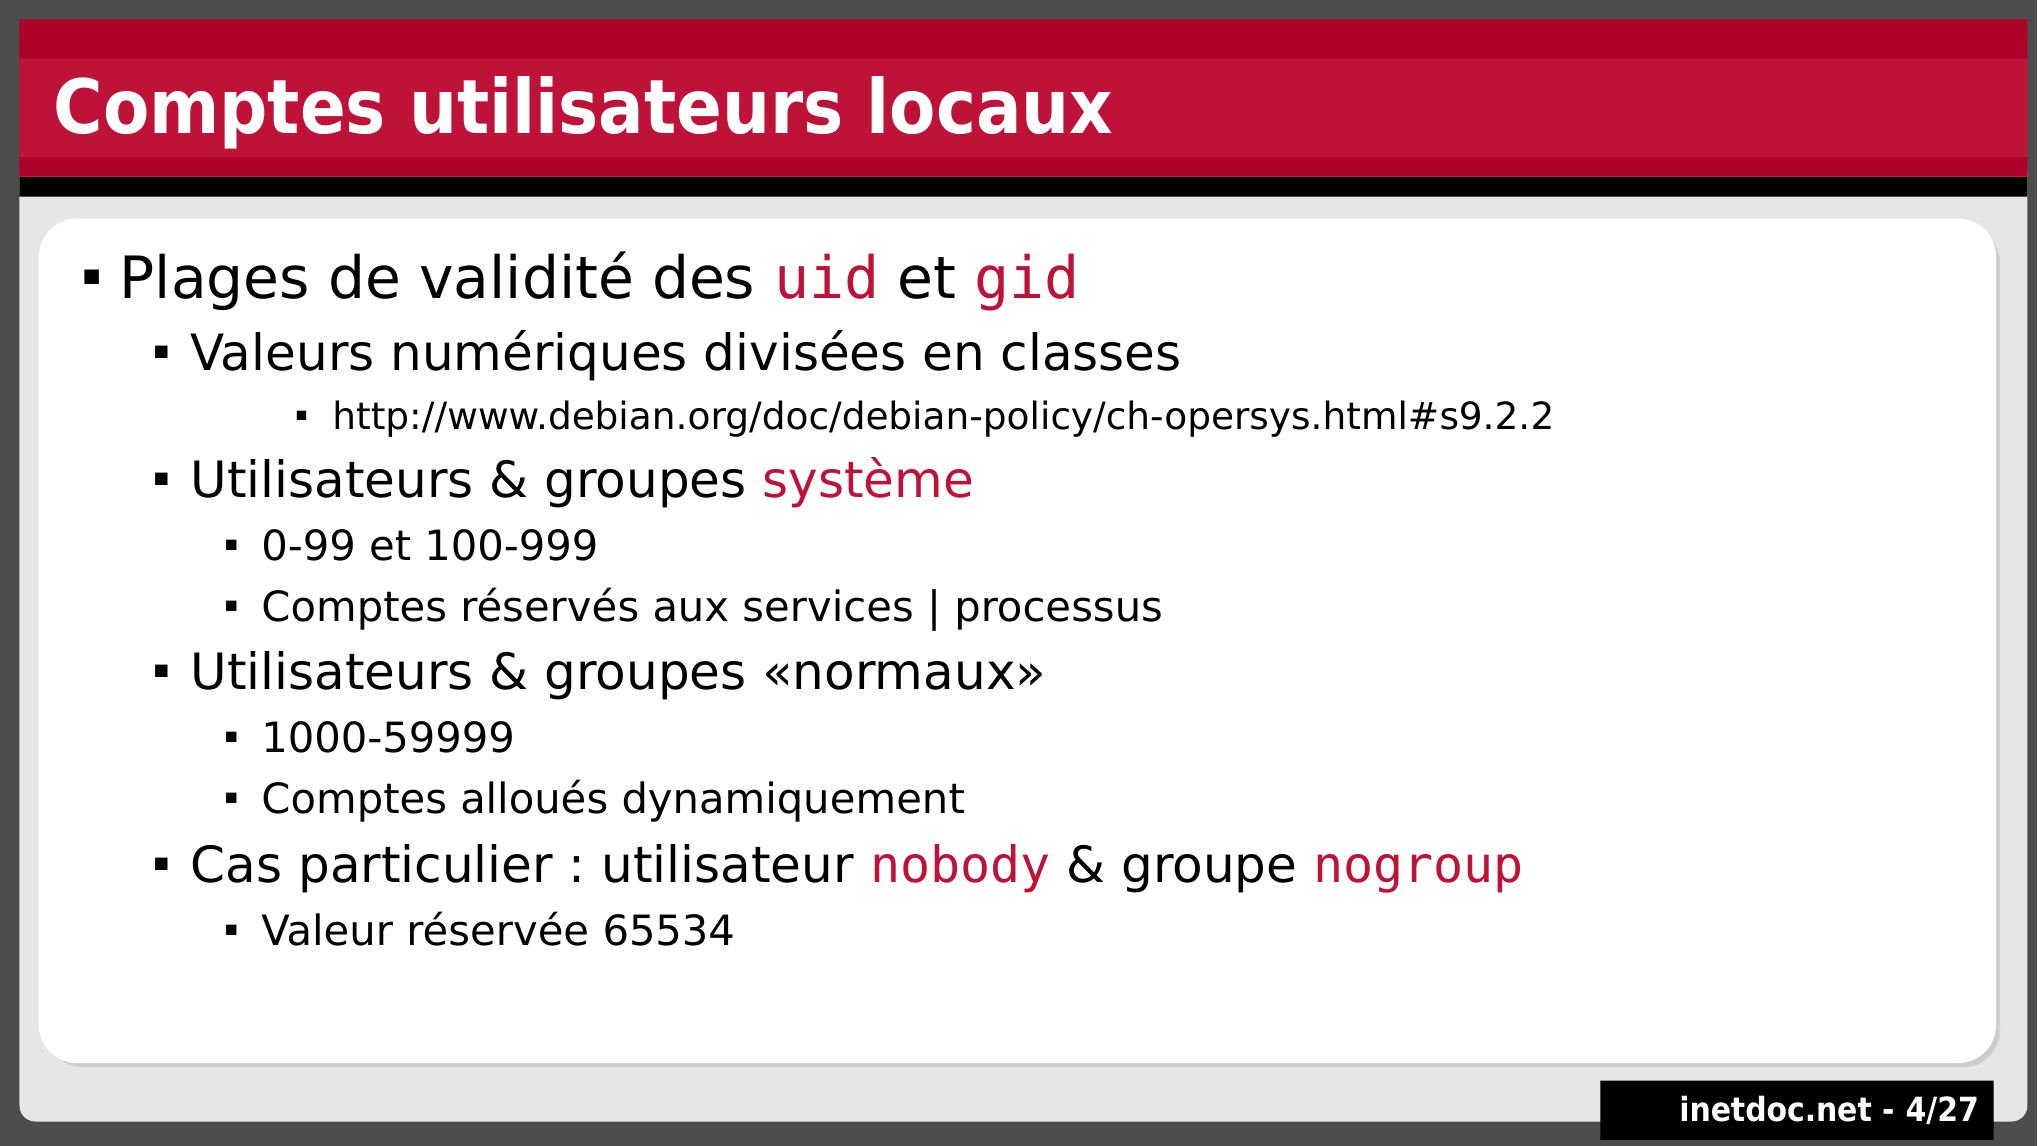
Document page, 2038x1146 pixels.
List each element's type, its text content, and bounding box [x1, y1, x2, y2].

text_box [19, 19, 2028, 59]
text_box Comptes utilisateurs locaux [19, 59, 2028, 157]
text_box Plages de validité des uid et gid Valeurs numériques divisées en classes http://www.debian.org/doc/debian-policy/ch-opersys.html#s9.2.2 Utilisateurs & groupes système 0-99 et 100-999 Comptes réservés aux services | processus Utilisateurs & groupes «normaux» 1000-59999 Comptes alloués dynamiquement Cas particulier : utilisateur nobody & groupe nogroup Valeur réservée 65534 [38, 218, 1997, 1064]
text_box [19, 157, 2028, 1122]
text_box inetdoc.net - <numéro>/27 [1600, 1080, 1994, 1140]
